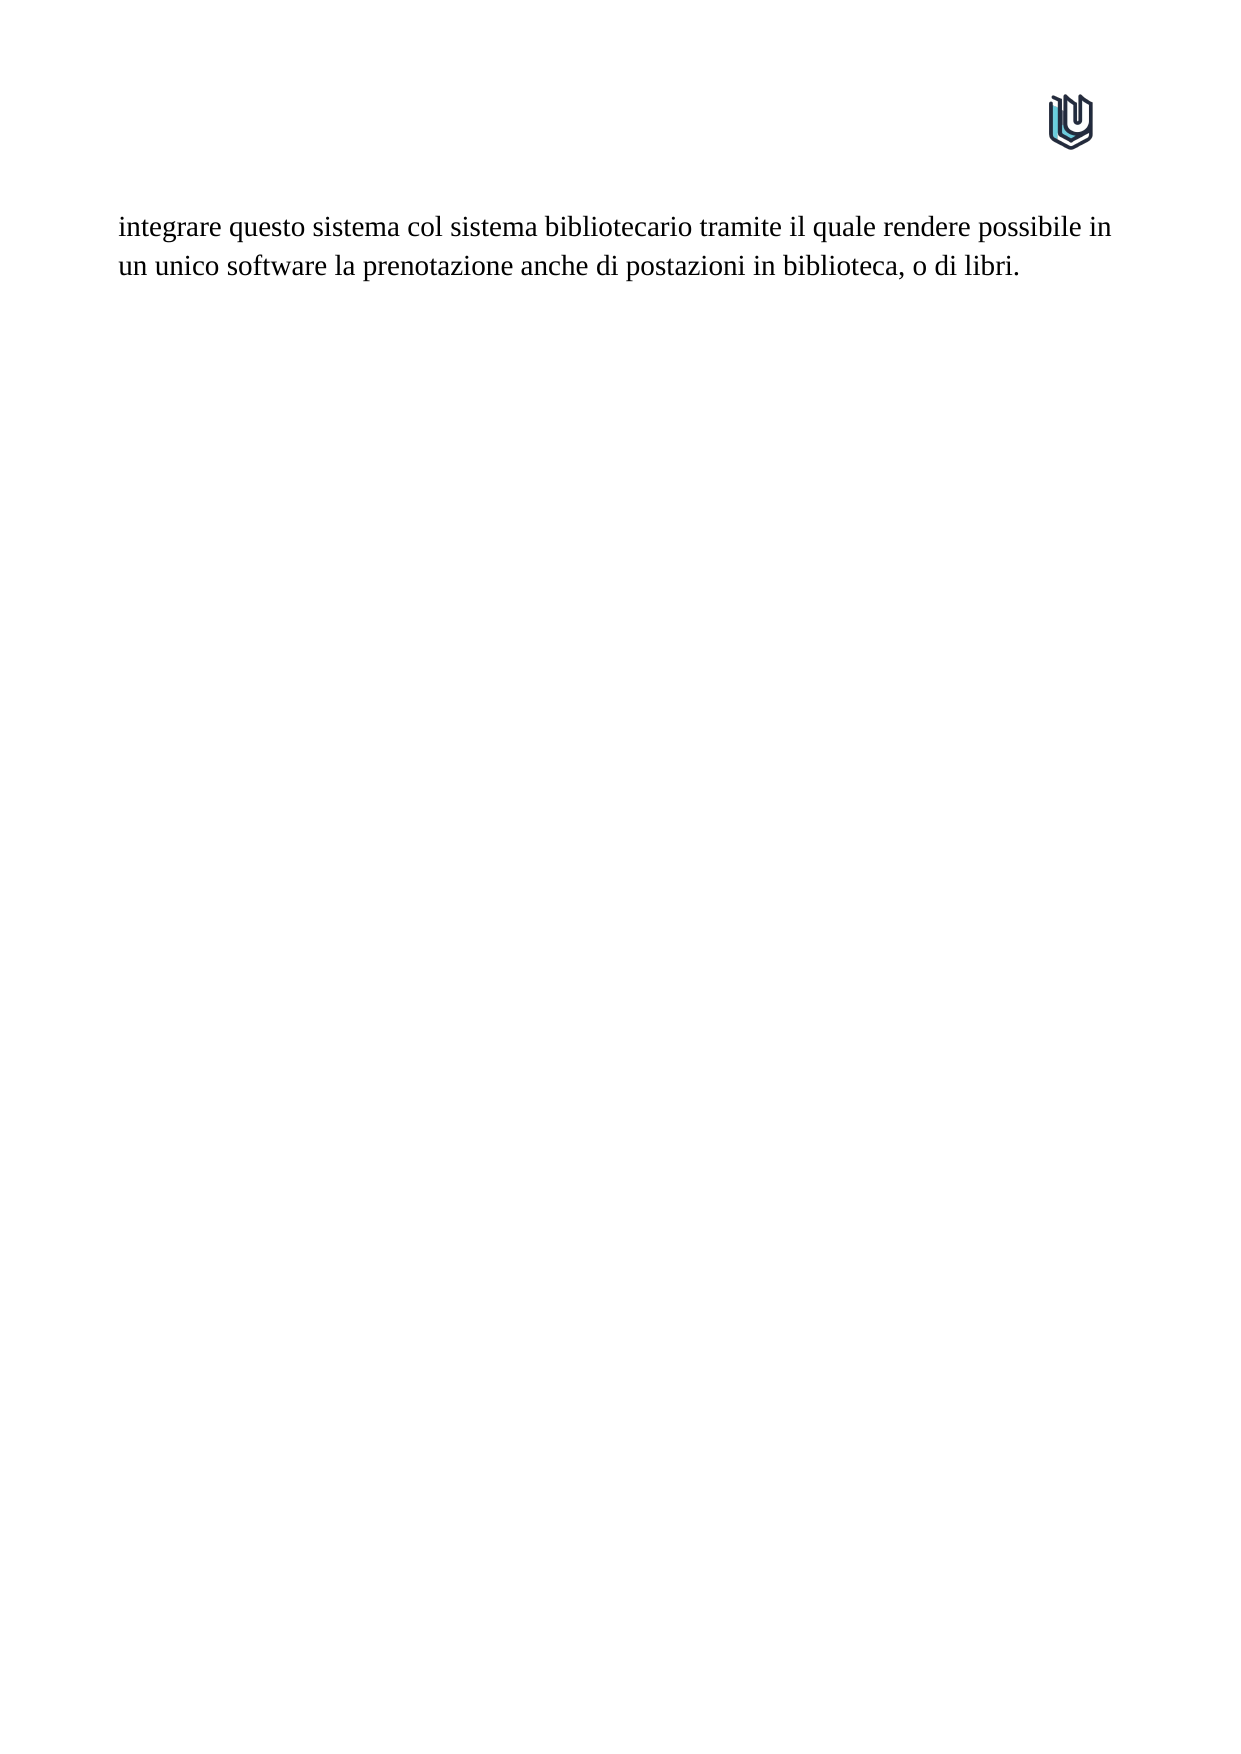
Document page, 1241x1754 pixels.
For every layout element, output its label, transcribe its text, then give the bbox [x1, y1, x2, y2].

text integrare questo sistema col sistema bibliotecario tramite il quale rendere possibile in un unico software la prenotazione anche di postazioni in biblioteca, o di libri. [118, 209, 1122, 281]
